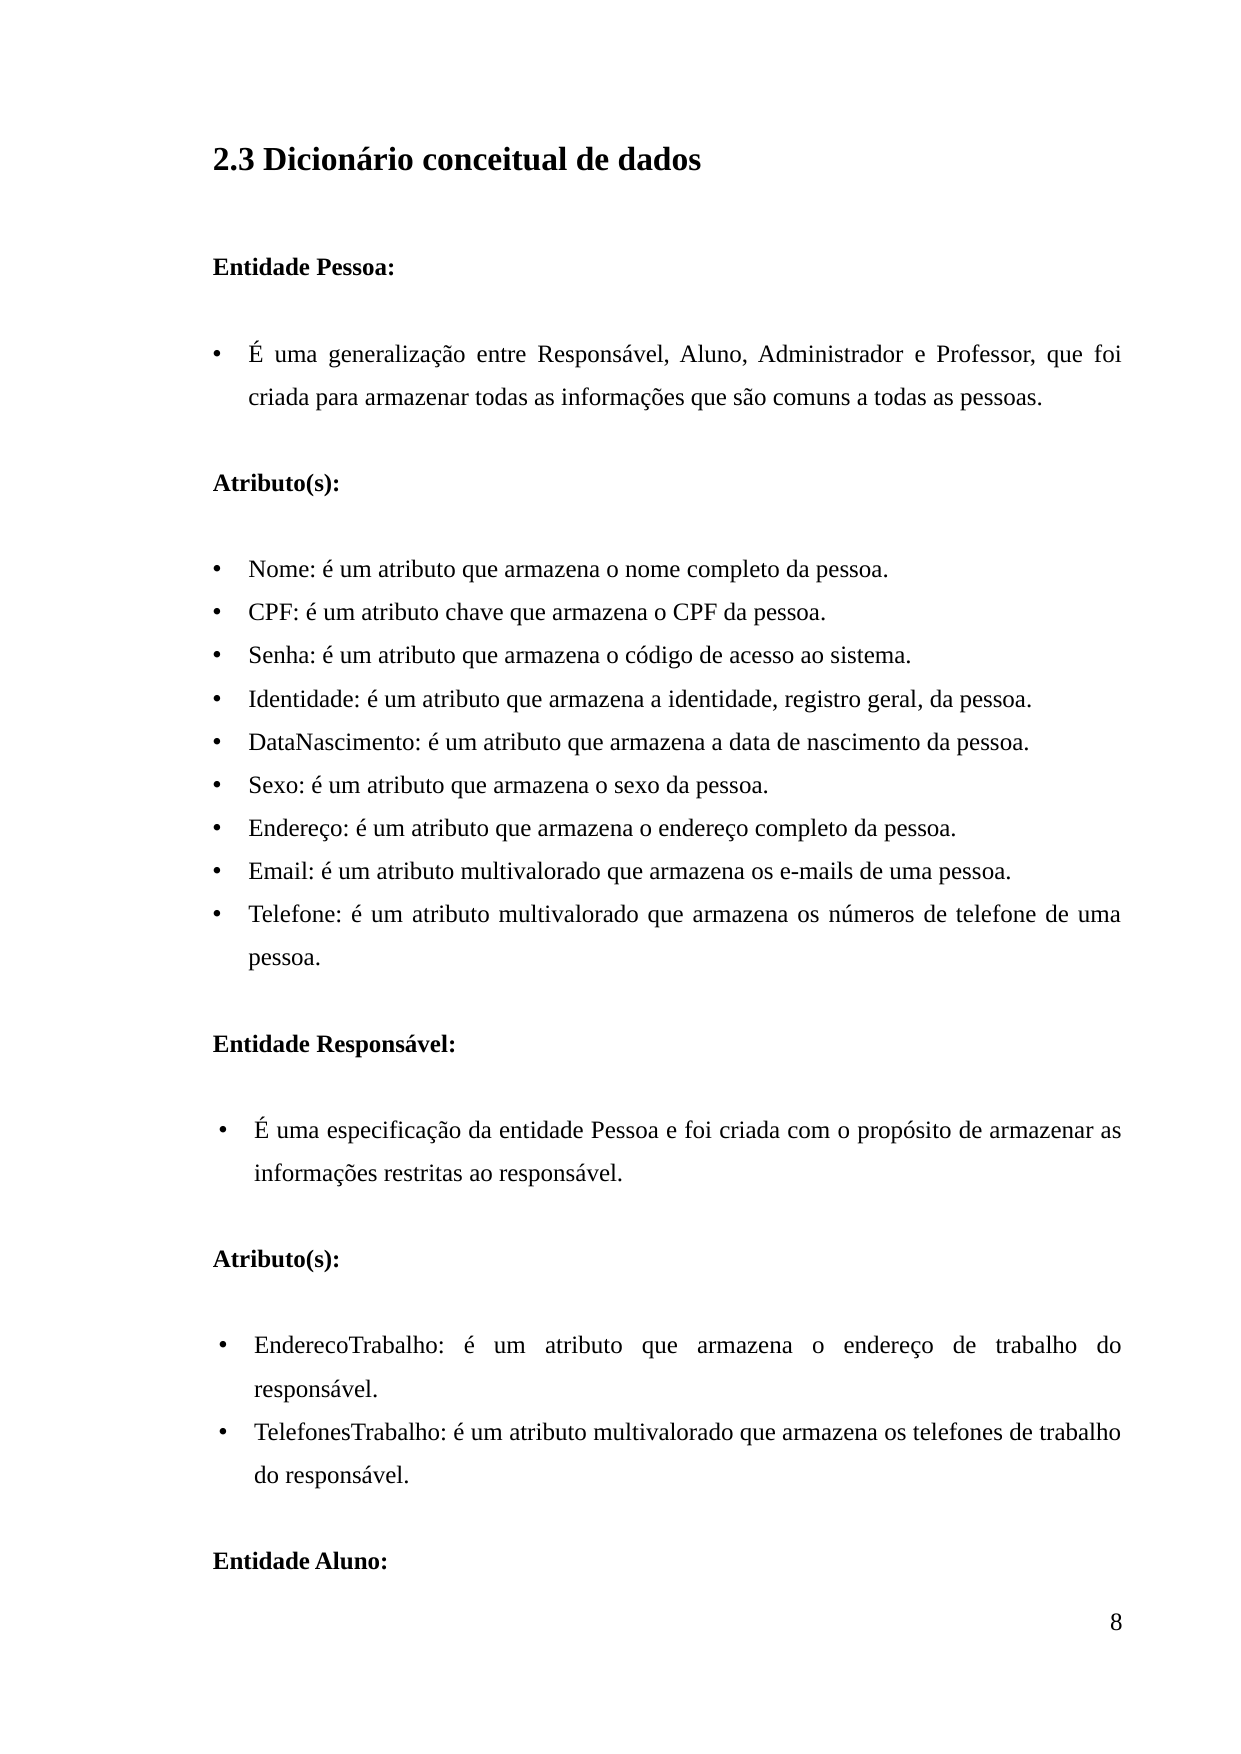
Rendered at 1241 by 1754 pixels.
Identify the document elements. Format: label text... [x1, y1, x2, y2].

list EnderecoTrabalho: é um atributo que armazena o endereço de trabalho do responsável. [218, 1331, 1122, 1402]
subtitle 2.3 Dicionário conceitual de dados [118, 139, 1122, 178]
list Nome: é um atributo que armazena o nome completo da pessoa. [213, 554, 1122, 583]
list TelefonesTrabalho: é um atributo multivalorado que armazena os telefones de trabalho do responsável. [218, 1417, 1122, 1489]
list É uma generalização entre Responsável, Aluno, Administrador e Professor, que foi criada para armazenar todas as informações que são comuns a todas as pessoas. [213, 339, 1122, 411]
text Entidade Pessoa: [118, 252, 1122, 281]
list Senha: é um atributo que armazena o código de acesso ao sistema. [213, 641, 1122, 669]
text Entidade Aluno: [118, 1546, 1122, 1575]
list CPF: é um atributo chave que armazena o CPF da pessoa. [213, 597, 1122, 626]
list DataNascimento: é um atributo que armazena a data de nascimento da pessoa. [213, 727, 1122, 756]
list Email: é um atributo multivalorado que armazena os e-mails de uma pessoa. [213, 856, 1122, 885]
list Endereço: é um atributo que armazena o endereço completo da pessoa. [213, 813, 1122, 842]
list É uma especificação da entidade Pessoa e foi criada com o propósito de armazenar as informações restritas ao responsável. [218, 1115, 1122, 1187]
list Telefone: é um atributo multivalorado que armazena os números de telefone de uma pessoa. [213, 899, 1122, 971]
list Identidade: é um atributo que armazena a identidade, registro geral, da pessoa. [213, 684, 1122, 712]
text Atributo(s): [118, 1244, 1122, 1273]
text Entidade Responsável: [118, 1029, 1122, 1057]
list Sexo: é um atributo que armazena o sexo da pessoa. [213, 770, 1122, 799]
text Atributo(s): [118, 468, 1122, 497]
